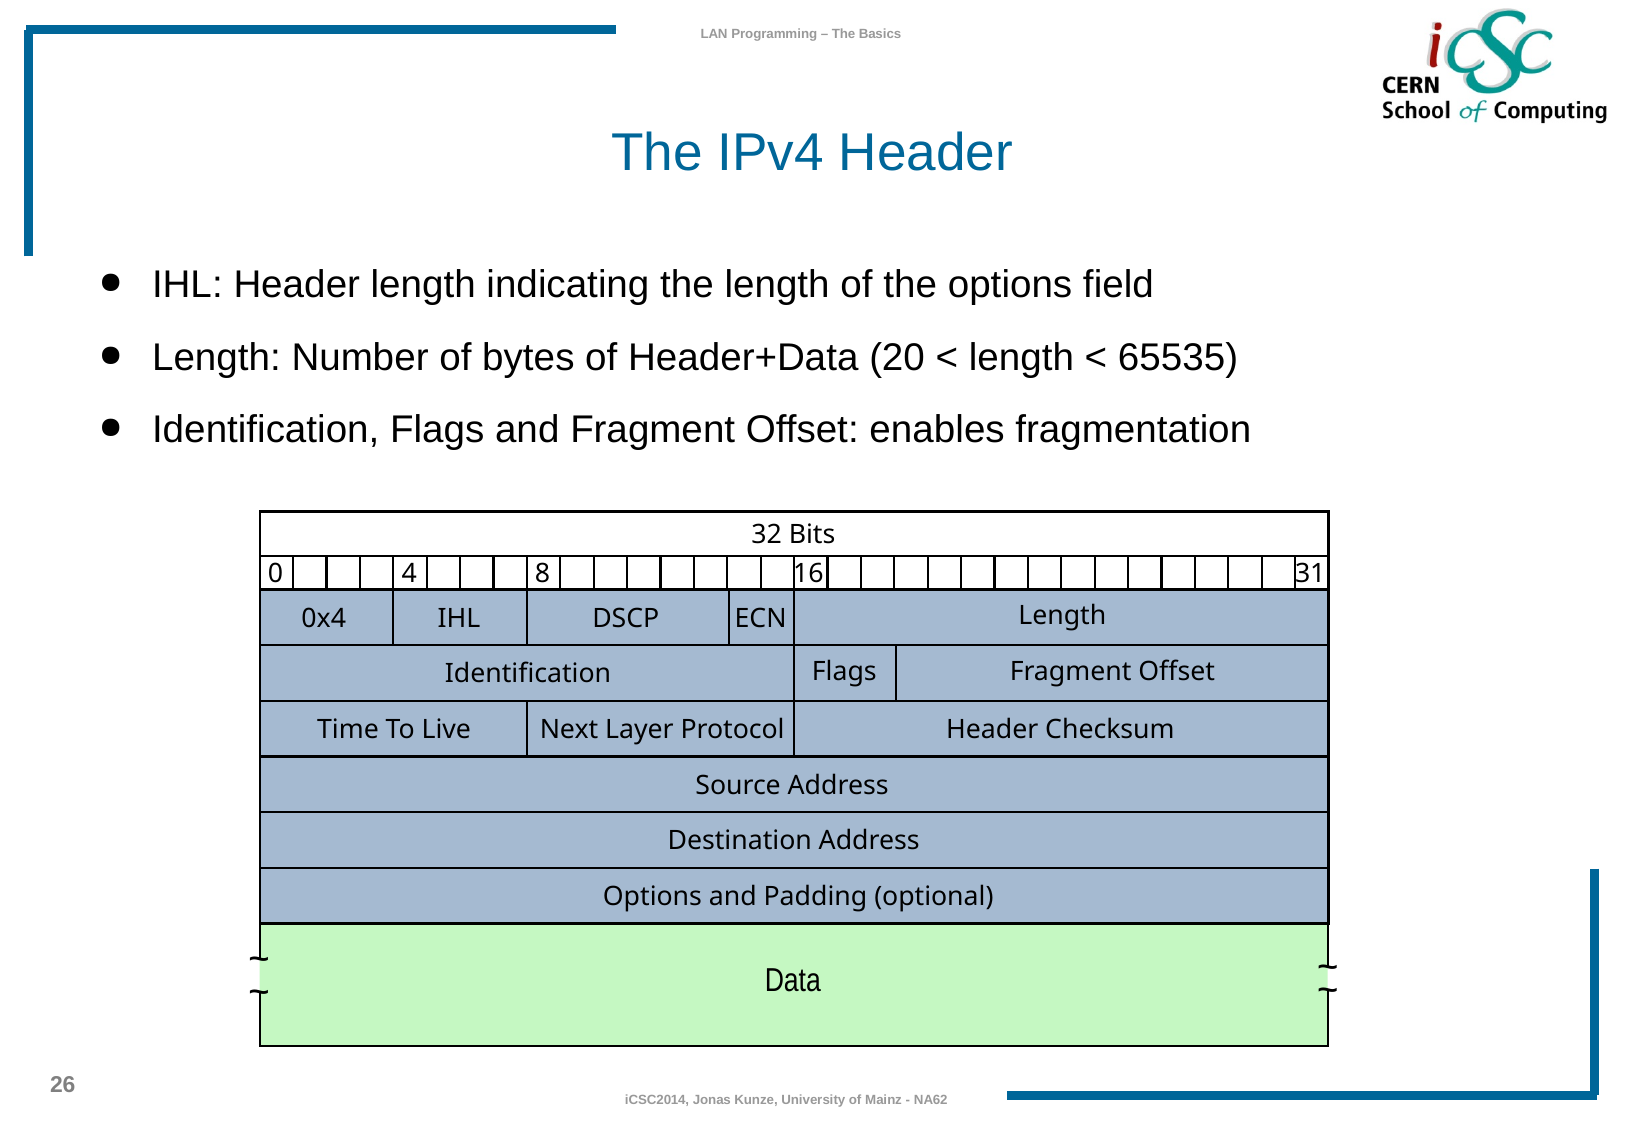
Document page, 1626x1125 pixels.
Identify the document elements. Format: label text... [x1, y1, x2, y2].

list IHL: Header length indicating the length of the options field Length: Number of bytes of Header+Data (20 < length < 65535) Identification, Flags and Fragment Offset: enables fragmentation [81, 263, 1512, 1051]
picture [249, 510, 1337, 1048]
title The IPv4 Header [81, 44, 1544, 233]
picture [1381, 8, 1608, 125]
